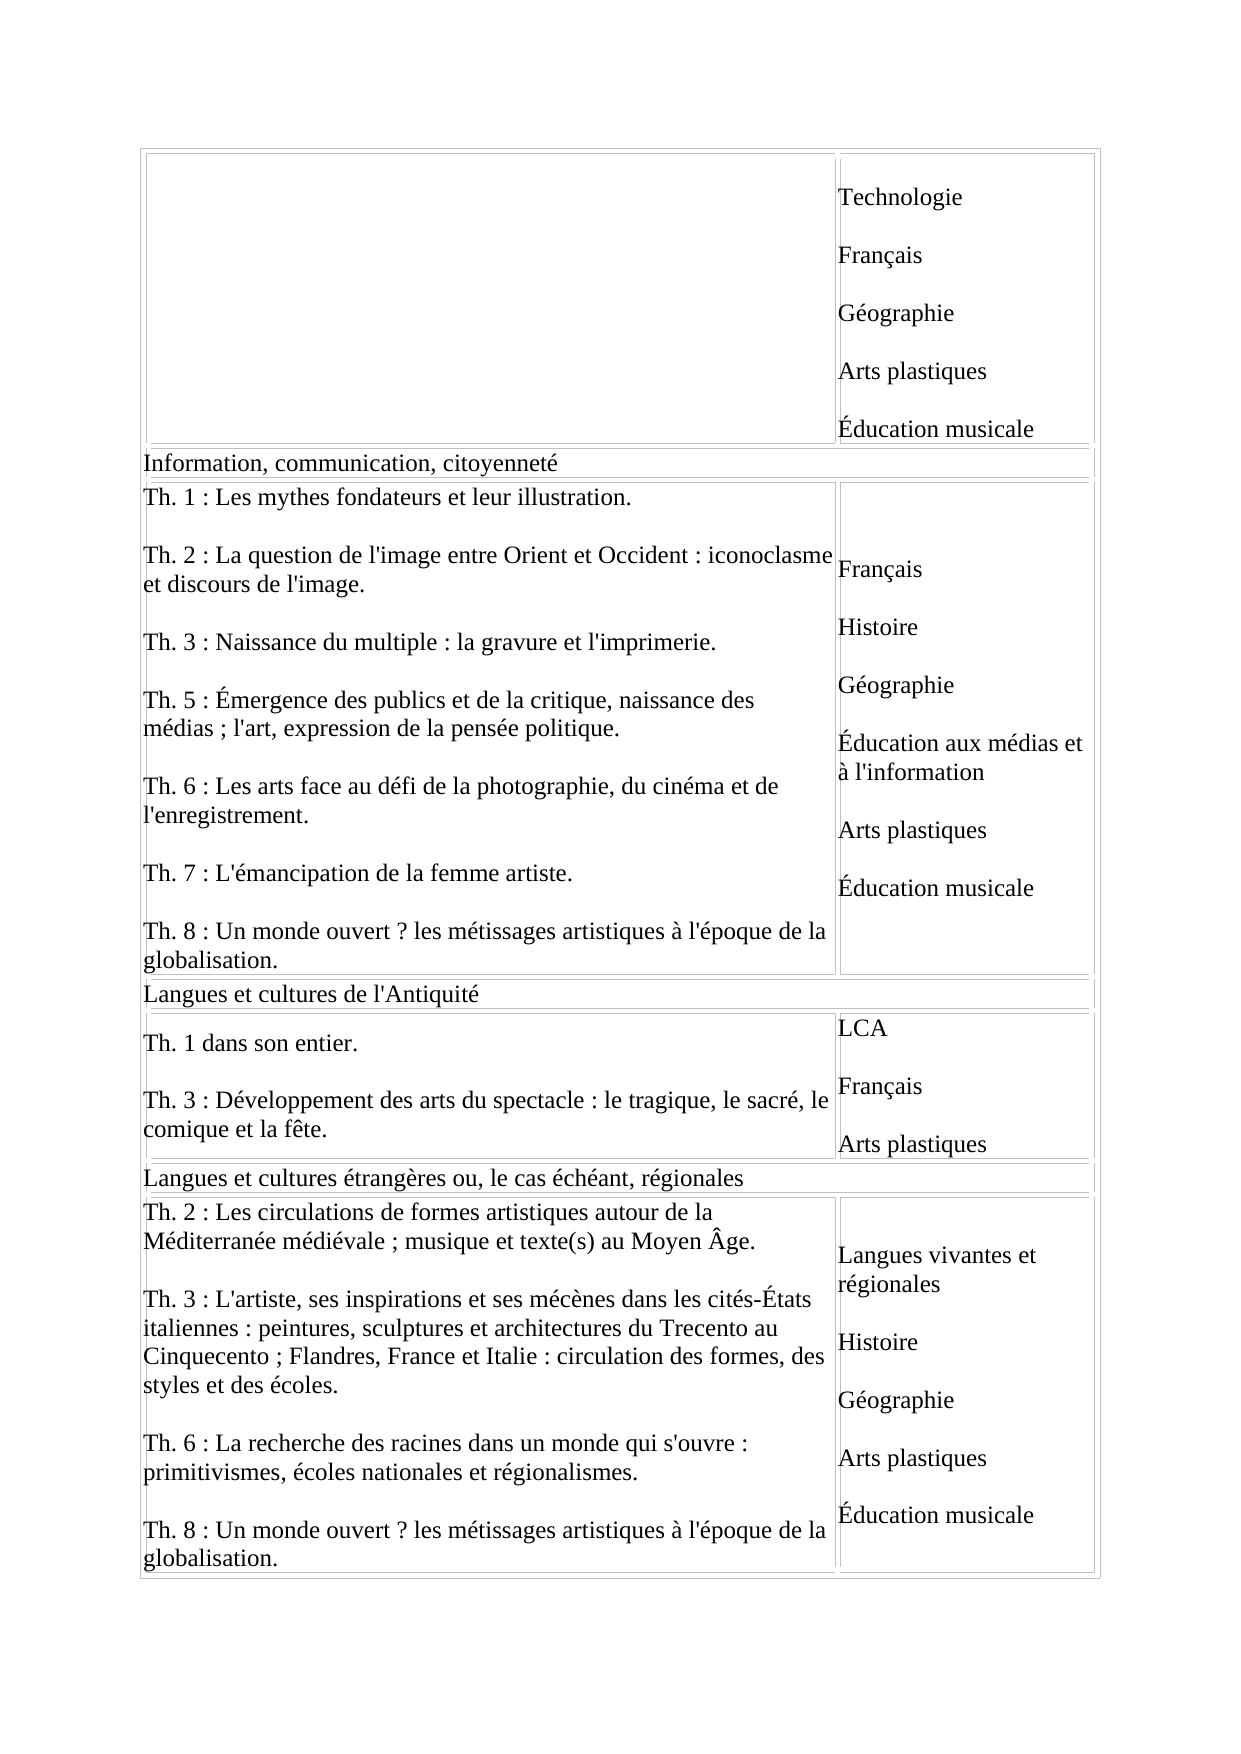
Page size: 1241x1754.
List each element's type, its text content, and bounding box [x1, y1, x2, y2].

table_cell LCA Français Arts plastiques [838, 1008, 1097, 1158]
table_cell Th. 2 : Les circulations de formes artistiques autour de la Méditerranée médiévale ; musique et texte(s) au Moyen Âge. Th. 3 : L'artiste, ses inspirations et ses mécènes dans les cités-États italiennes : peintures, sculptures et architectures du Trecento au Cinquecento ; Flandres, France et Italie : circulation des formes, des styles et des écoles. Th. 6 : La recherche des racines dans un monde qui s'ouvre : primitivismes, écoles nationales et régionalismes. Th. 8 : Un monde ouvert ? les métissages artistiques à l'époque de la globalisation. [143, 1192, 838, 1572]
table_cell [143, 149, 838, 443]
table_cell Th. 1 : Les mythes fondateurs et leur illustration. Th. 2 : La question de l'image entre Orient et Occident : iconoclasme et discours de l'image. Th. 3 : Naissance du multiple : la gravure et l'imprimerie. Th. 5 : Émergence des publics et de la critique, naissance des médias ; l'art, expression de la pensée politique. Th. 6 : Les arts face au défi de la photographie, du cinéma et de l'enregistrement. Th. 7 : L'émancipation de la femme artiste. Th. 8 : Un monde ouvert ? les métissages artistiques à l'époque de la globalisation. [143, 477, 838, 973]
table_cell Information, communication, citoyenneté [143, 443, 1097, 477]
table_cell Français Histoire Géographie Éducation aux médias et à l'information Arts plastiques Éducation musicale [838, 477, 1097, 973]
table_cell Langues et cultures de l'Antiquité [143, 974, 1097, 1008]
table_cell Technologie Français Géographie Arts plastiques Éducation musicale [838, 149, 1097, 443]
table_cell Langues et cultures étrangères ou, le cas échéant, régionales [143, 1158, 1097, 1192]
table_cell Langues vivantes et régionales Histoire Géographie Arts plastiques Éducation musicale [838, 1192, 1097, 1572]
table_cell Th. 1 dans son entier. Th. 3 : Développement des arts du spectacle : le tragique, le sacré, le comique et la fête. [143, 1008, 838, 1158]
